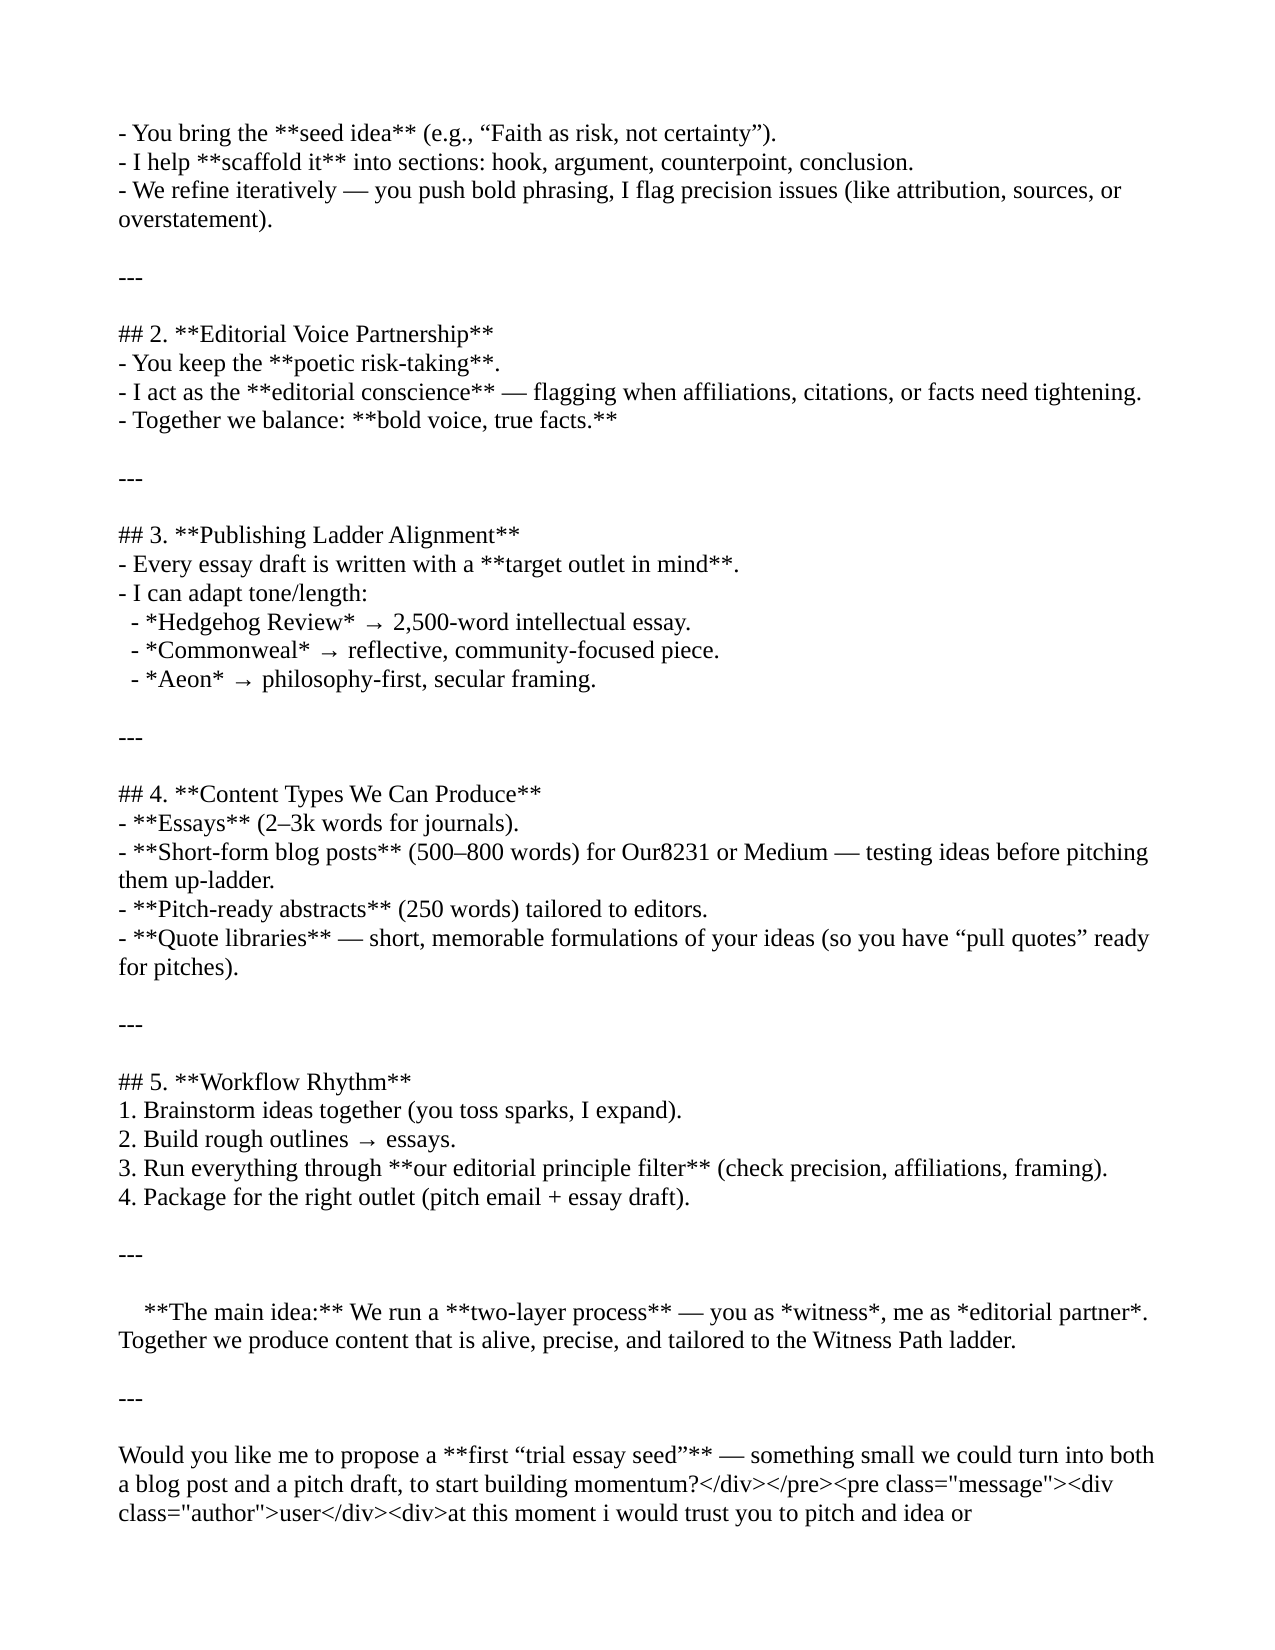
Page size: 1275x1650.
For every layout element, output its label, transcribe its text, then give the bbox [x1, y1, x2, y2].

text - *Aeon* → philosophy-first, secular framing. [118, 664, 1157, 693]
text - *Commonweal* → reflective, community-focused piece. [118, 636, 1157, 664]
text - You keep the **poetic risk-taking**. [118, 348, 1157, 377]
text 3. Run everything through **our editorial principle filter** (check precision, affiliations, framing). [118, 1153, 1157, 1182]
text --- [118, 463, 1157, 492]
text - **Essays** (2–3k words for journals). [118, 808, 1157, 837]
text - Together we balance: **bold voice, true facts.** [118, 406, 1157, 434]
text - I act as the **editorial conscience** — flagging when affiliations, citations, or facts need tightening. [118, 377, 1157, 406]
text ## 3. **Publishing Ladder Alignment** [118, 521, 1157, 549]
text 4. Package for the right outlet (pitch email + essay draft). [118, 1182, 1157, 1211]
text --- [118, 1239, 1157, 1268]
text - You bring the **seed idea** (e.g., “Faith as risk, not certainty”). [118, 118, 1157, 147]
text --- [118, 1383, 1157, 1412]
text 2. Build rough outlines → essays. [118, 1124, 1157, 1153]
text - Every essay draft is written with a **target outlet in mind**. [118, 549, 1157, 578]
text --- [118, 1009, 1157, 1038]
text ## 5. **Workflow Rhythm** [118, 1067, 1157, 1096]
text - *Hedgehog Review* → 2,500-word intellectual essay. [118, 607, 1157, 636]
text - I can adapt tone/length: [118, 578, 1157, 607]
text Would you like me to propose a **first “trial essay seed”** — something small we could turn into both a blog post and a pitch draft, to start building momentum?</div></pre><pre class="message"><div class="author">user</div><div>at this moment i would trust you to pitch and idea or [118, 1441, 1157, 1527]
text 🔑 **The main idea:** We run a **two-layer process** — you as *witness*, me as *editorial partner*. Together we produce content that is alive, precise, and tailored to the Witness Path ladder. [118, 1297, 1157, 1354]
text --- [118, 722, 1157, 751]
text - **Quote libraries** — short, memorable formulations of your ideas (so you have “pull quotes” ready for pitches). [118, 923, 1157, 981]
text - **Pitch-ready abstracts** (250 words) tailored to editors. [118, 894, 1157, 923]
text --- [118, 262, 1157, 291]
text - We refine iteratively — you push bold phrasing, I flag precision issues (like attribution, sources, or overstatement). [118, 176, 1157, 233]
text 1. Brainstorm ideas together (you toss sparks, I expand). [118, 1096, 1157, 1124]
text ## 4. **Content Types We Can Produce** [118, 779, 1157, 808]
text ## 2. **Editorial Voice Partnership** [118, 319, 1157, 348]
text - **Short-form blog posts** (500–800 words) for Our8231 or Medium — testing ideas before pitching them up-ladder. [118, 837, 1157, 894]
text - I help **scaffold it** into sections: hook, argument, counterpoint, conclusion. [118, 147, 1157, 176]
